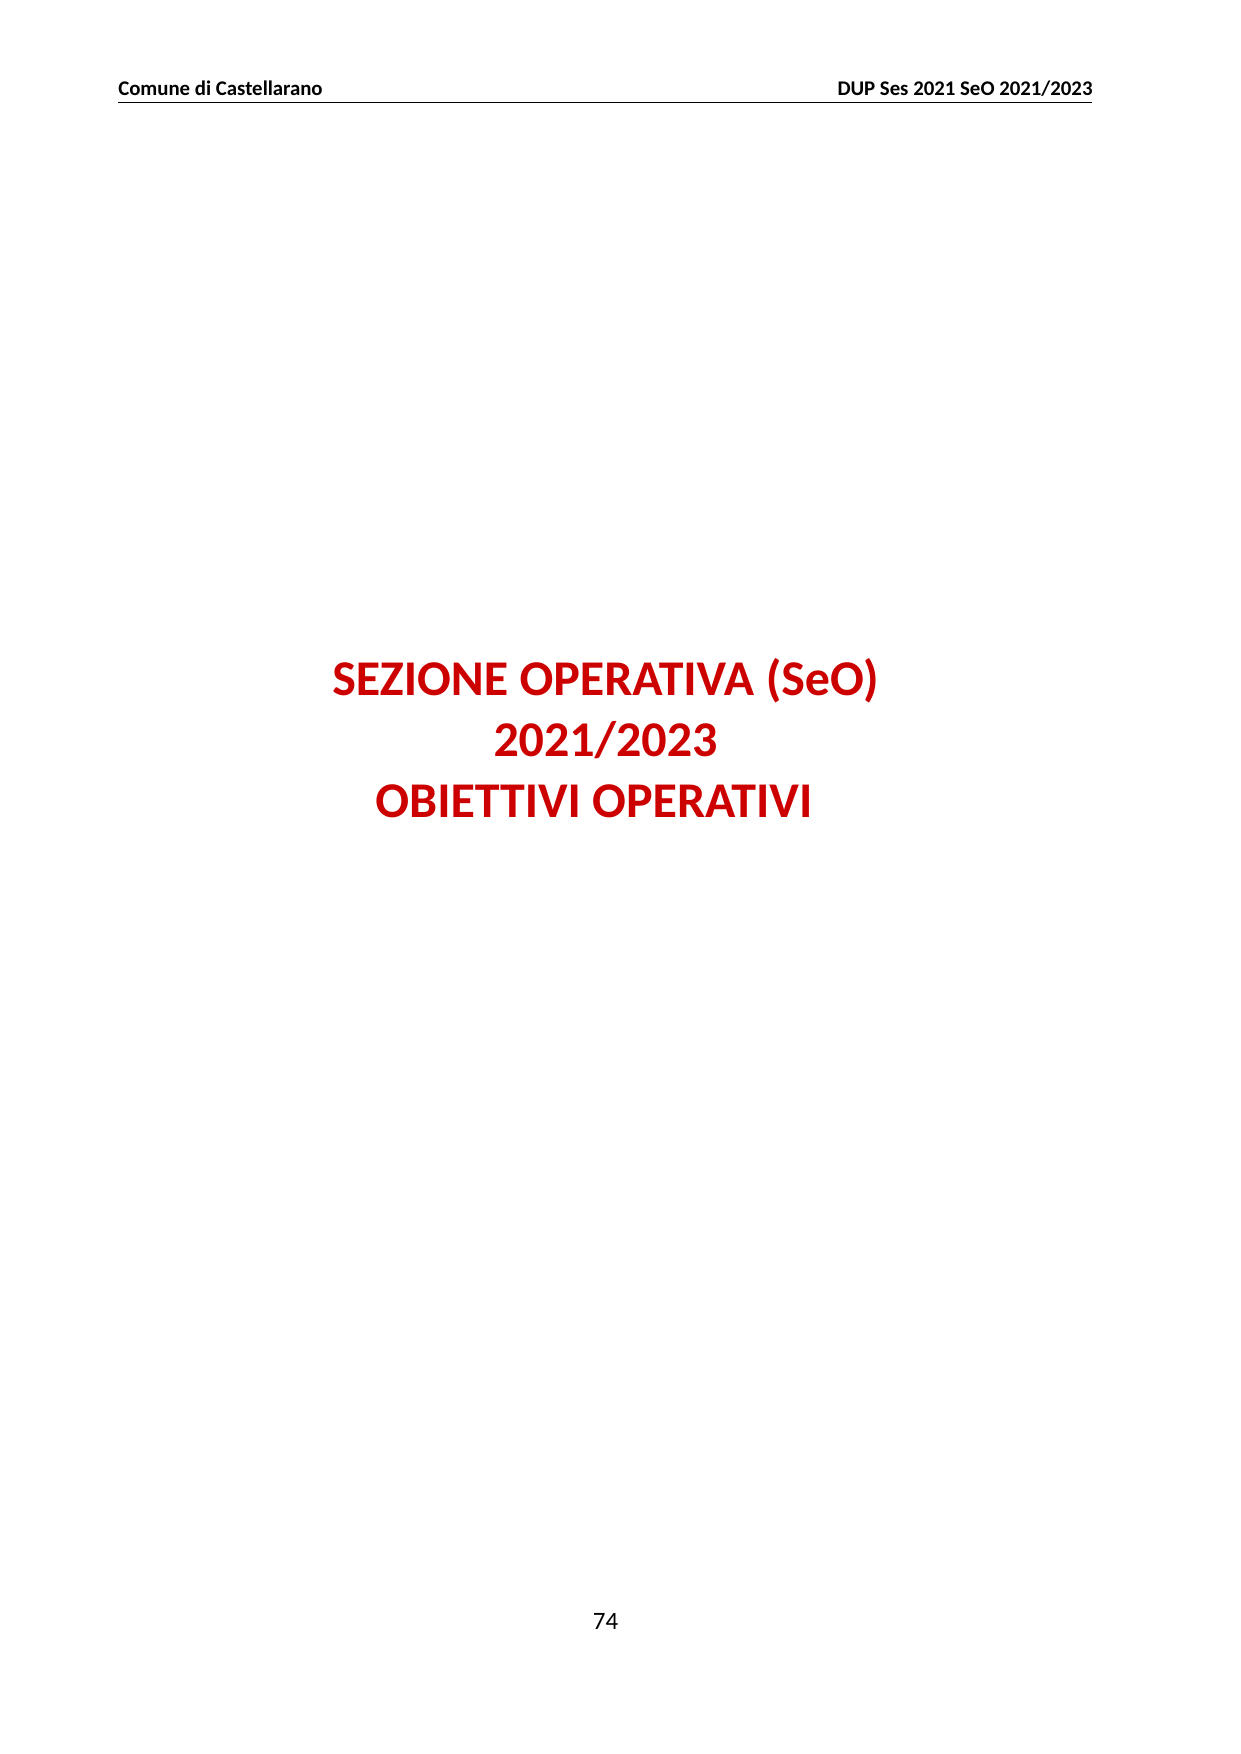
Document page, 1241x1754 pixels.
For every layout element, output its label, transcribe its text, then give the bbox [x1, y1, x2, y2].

subtitle SEZIONE OPERATIVA (SeO) 2021/2023 OBIETTIVI OPERATIVI [118, 647, 1092, 830]
